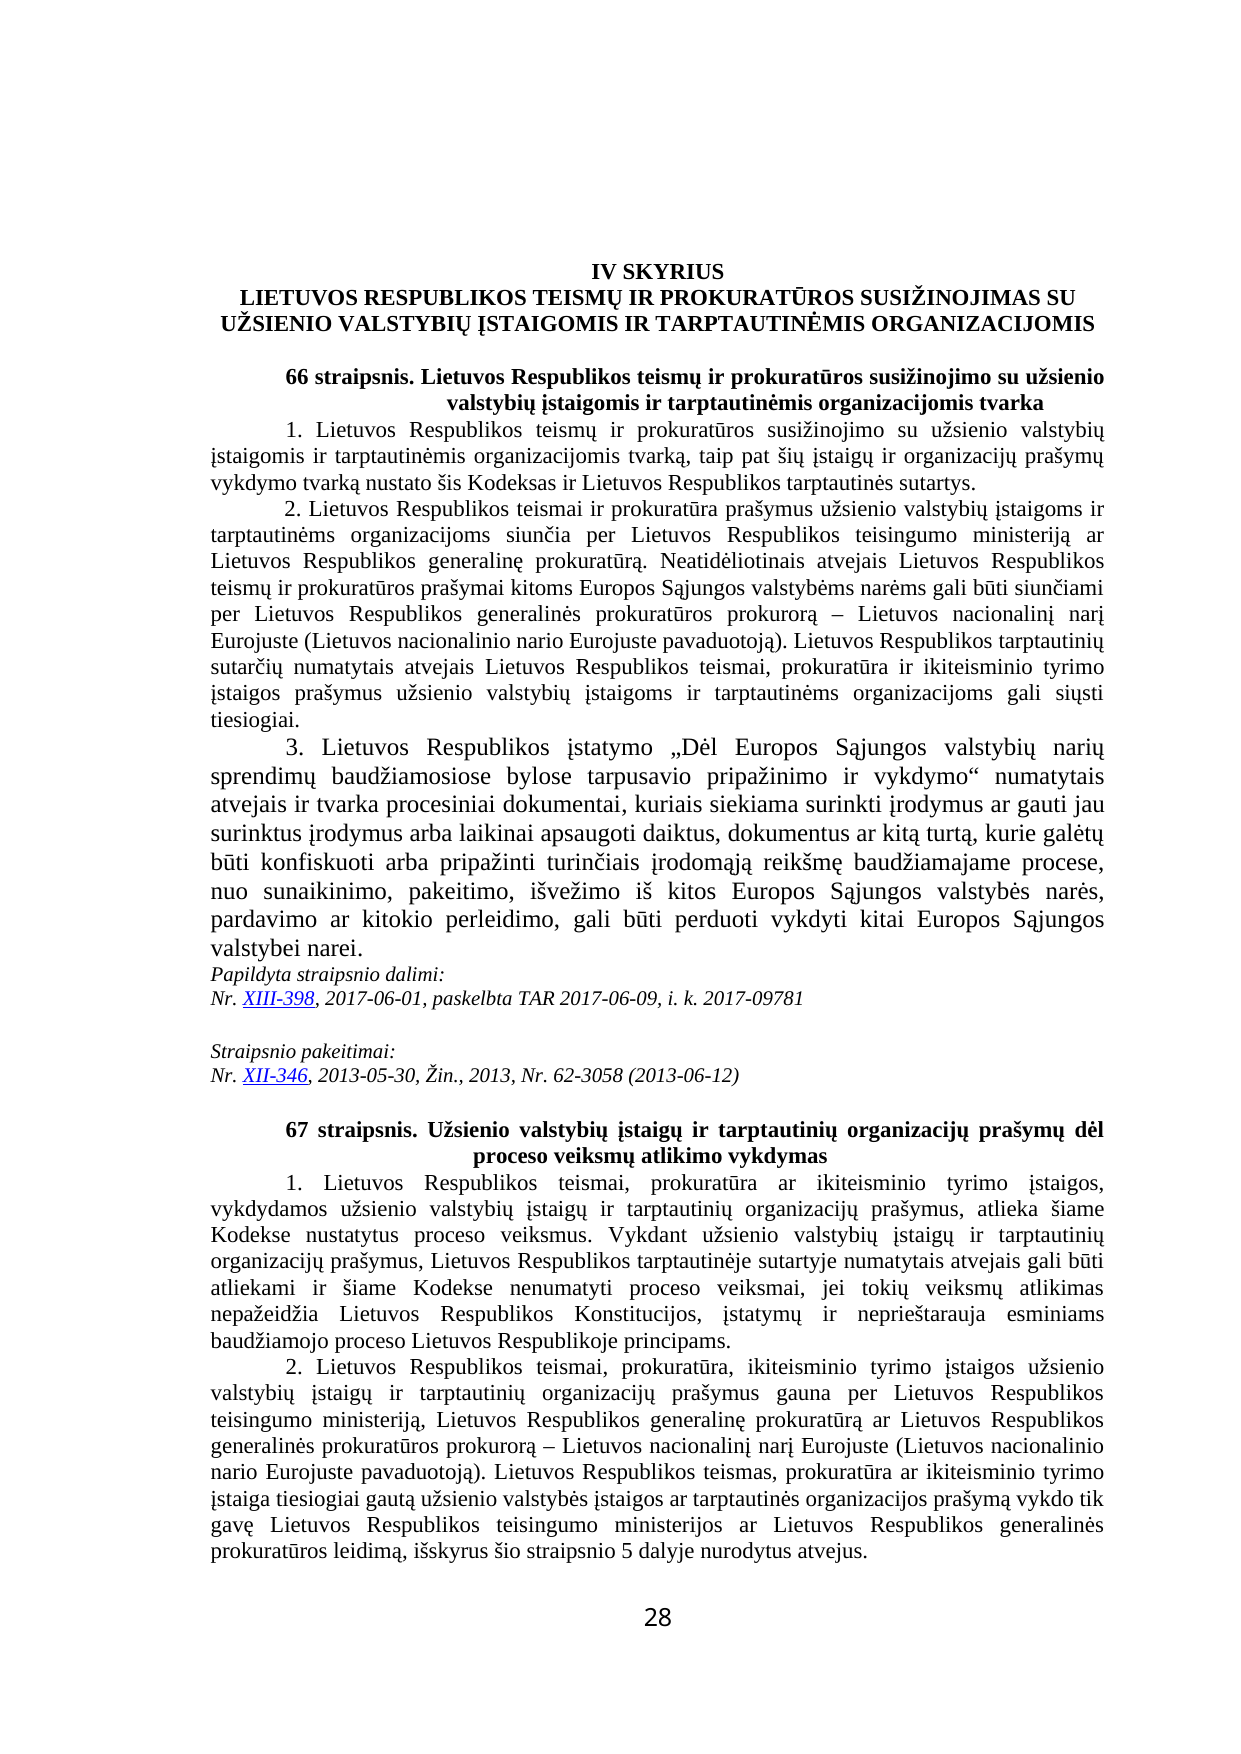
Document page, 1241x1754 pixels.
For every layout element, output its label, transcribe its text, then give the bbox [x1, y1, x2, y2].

text 2. Lietuvos Respublikos teismai ir prokuratūra prašymus užsienio valstybių įstaigoms ir tarptautinėms organizacijoms siunčia per Lietuvos Respublikos teisingumo ministeriją ar Lietuvos Respublikos generalinę prokuratūrą. Neatidėliotinais atvejais Lietuvos Respublikos teismų ir prokuratūros prašymai kitoms Europos Sąjungos valstybėms narėms gali būti siunčiami per Lietuvos Respublikos generalinės prokuratūros prokurorą – Lietuvos nacionalinį narį Eurojuste (Lietuvos nacionalinio nario Eurojuste pavaduotoją). Lietuvos Respublikos tarptautinių sutarčių numatytais atvejais Lietuvos Respublikos teismai, prokuratūra ir ikiteisminio tyrimo įstaigos prašymus užsienio valstybių įstaigoms ir tarptautinėms organizacijoms gali siųsti tiesiogiai. [210, 495, 1105, 732]
text 1. Lietuvos Respublikos teismų ir prokuratūros susižinojimo su užsienio valstybių įstaigomis ir tarptautinėmis organizacijomis tvarką, taip pat šių įstaigų ir organizacijų prašymų vykdymo tvarką nustato šis Kodeksas ir Lietuvos Respublikos tarptautinės sutartys. [210, 416, 1105, 495]
text Papildyta straipsnio dalimi: [210, 962, 1105, 986]
subtitle IV skyrius [210, 258, 1105, 284]
text 66 straipsnis. Lietuvos Respublikos teismų ir prokuratūros susižinojimo su užsienio valstybių įstaigomis ir tarptautinėmis organizacijomis tvarka [285, 363, 1105, 416]
text 3. Lietuvos Respublikos įstatymo „Dėl Europos Sąjungos valstybių narių sprendimų baudžiamosiose bylose tarpusavio pripažinimo ir vykdymo“ numatytais atvejais ir tvarka procesiniai dokumentai, kuriais siekiama surinkti įrodymus ar gauti jau surinktus įrodymus arba laikinai apsaugoti daiktus, dokumentus ar kitą turtą, kurie galėtų būti konfiskuoti arba pripažinti turinčiais įrodomąją reikšmę baudžiamajame procese, nuo sunaikinimo, pakeitimo, išvežimo iš kitos Europos Sąjungos valstybės narės, pardavimo ar kitokio perleidimo, gali būti perduoti vykdyti kitai Europos Sąjungos valstybei narei. [210, 732, 1105, 962]
text 2. Lietuvos Respublikos teismai, prokuratūra, ikiteisminio tyrimo įstaigos užsienio valstybių įstaigų ir tarptautinių organizacijų prašymus gauna per Lietuvos Respublikos teisingumo ministeriją, Lietuvos Respublikos generalinę prokuratūrą ar Lietuvos Respublikos generalinės prokuratūros prokurorą – Lietuvos nacionalinį narį Eurojuste (Lietuvos nacionalinio nario Eurojuste pavaduotoją). Lietuvos Respublikos teismas, prokuratūra ar ikiteisminio tyrimo įstaiga tiesiogiai gautą užsienio valstybės įstaigos ar tarptautinės organizacijos prašymą vykdo tik gavę Lietuvos Respublikos teisingumo ministerijos ar Lietuvos Respublikos generalinės prokuratūros leidimą, išskyrus šio straipsnio 5 dalyje nurodytus atvejus. [210, 1353, 1105, 1564]
text 67 straipsnis. Užsienio valstybių įstaigų ir tarptautinių organizacijų prašymų dėl proceso veiksmų atlikimo vykdymas [285, 1116, 1105, 1168]
text Nr. XIII-398, 2017-06-01, paskelbta TAR 2017-06-09, i. k. 2017-09781 [210, 986, 1105, 1010]
text Straipsnio pakeitimai: [210, 1039, 1105, 1063]
text Lietuvos Respublikos teismų ir prokuratūros susižinojimas su užsienio valstybių įstaigomis ir tarptautinėmis organizacijomis [210, 284, 1105, 337]
text Nr. XII-346, 2013-05-30, Žin., 2013, Nr. 62-3058 (2013-06-12) [210, 1063, 1105, 1087]
text 1. Lietuvos Respublikos teismai, prokuratūra ar ikiteisminio tyrimo įstaigos, vykdydamos užsienio valstybių įstaigų ir tarptautinių organizacijų prašymus, atlieka šiame Kodekse nustatytus proceso veiksmus. Vykdant užsienio valstybių įstaigų ir tarptautinių organizacijų prašymus, Lietuvos Respublikos tarptautinėje sutartyje numatytais atvejais gali būti atliekami ir šiame Kodekse nenumatyti proceso veiksmai, jei tokių veiksmų atlikimas nepažeidžia Lietuvos Respublikos Konstitucijos, įstatymų ir neprieštarauja esminiams baudžiamojo proceso Lietuvos Respublikoje principams. [210, 1168, 1105, 1353]
